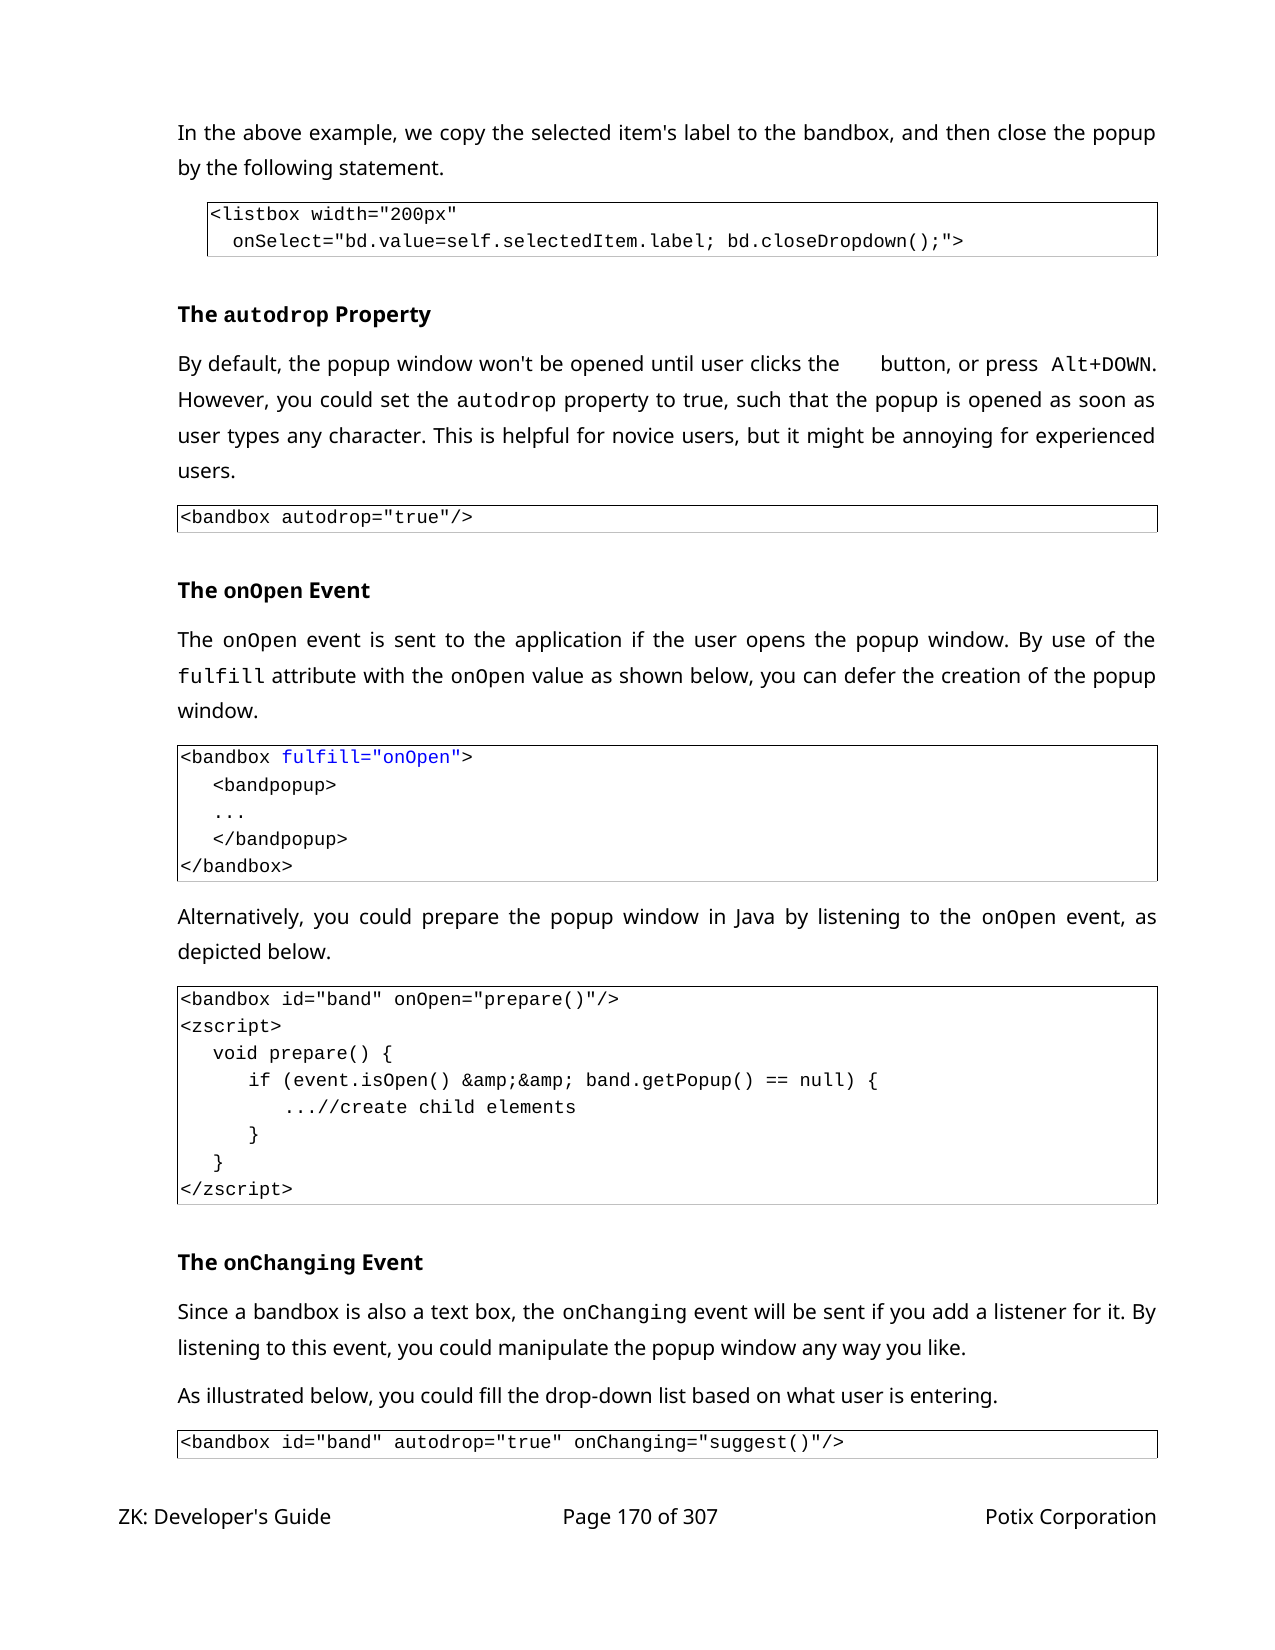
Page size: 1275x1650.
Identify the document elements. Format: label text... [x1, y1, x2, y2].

text if (event.isOpen() &amp;&amp; band.getPopup() == null) { [178, 1068, 1157, 1092]
text </bandbox> [178, 854, 1157, 881]
text As illustrated below, you could fill the drop-down list based on what user is entering. [177, 1382, 1157, 1410]
text <zscript> [178, 1013, 1157, 1038]
text The onOpen event is sent to the application if the user opens the popup window. By use of the fulfill attribute with the onOpen value as shown below, you can defer the creation of the popup window. [177, 625, 1157, 725]
subtitle The onOpen Event [177, 575, 1157, 605]
text <bandbox id="band" onOpen="prepare()"/> [178, 987, 1157, 1011]
text <bandbox fulfill="onOpen"> [178, 746, 1157, 769]
text <bandpopup> [178, 772, 1157, 797]
text </bandpopup> [178, 827, 1157, 851]
text </zscript> [178, 1177, 1157, 1204]
text } [178, 1122, 1157, 1147]
text Alternatively, you could prepare the popup window in Java by listening to the onOpen event, as depicted below. [177, 902, 1157, 966]
subtitle The autodrop Property [177, 298, 1157, 329]
subtitle The onChanging Event [177, 1246, 1157, 1277]
text ...//create child elements [178, 1095, 1157, 1119]
text } [178, 1149, 1157, 1174]
text <bandbox autodrop="true"/> [178, 506, 1157, 532]
text <bandbox id="band" autodrop="true" onChanging="suggest()"/> [178, 1431, 1157, 1458]
text ... [178, 800, 1157, 824]
text In the above example, we copy the selected item's label to the bandbox, and then close the popup by the following statement. [177, 118, 1157, 182]
text <listbox width="200px" onSelect="bd.value=self.selectedItem.label; bd.closeDropdown();"> [208, 203, 1157, 256]
text By default, the popup window won't be opened until user clicks the button, or press Alt+DOWN. However, you could set the autodrop property to true, such that the popup is opened as soon as user types any character. This is helpful for novice users, but it might be annoying for experienced users. [177, 349, 1157, 484]
text Since a bandbox is also a text box, the onChanging event will be sent if you add a listener for it. By listening to this event, you could manipulate the popup window any way you like. [177, 1297, 1157, 1361]
text void prepare() { [178, 1041, 1157, 1065]
